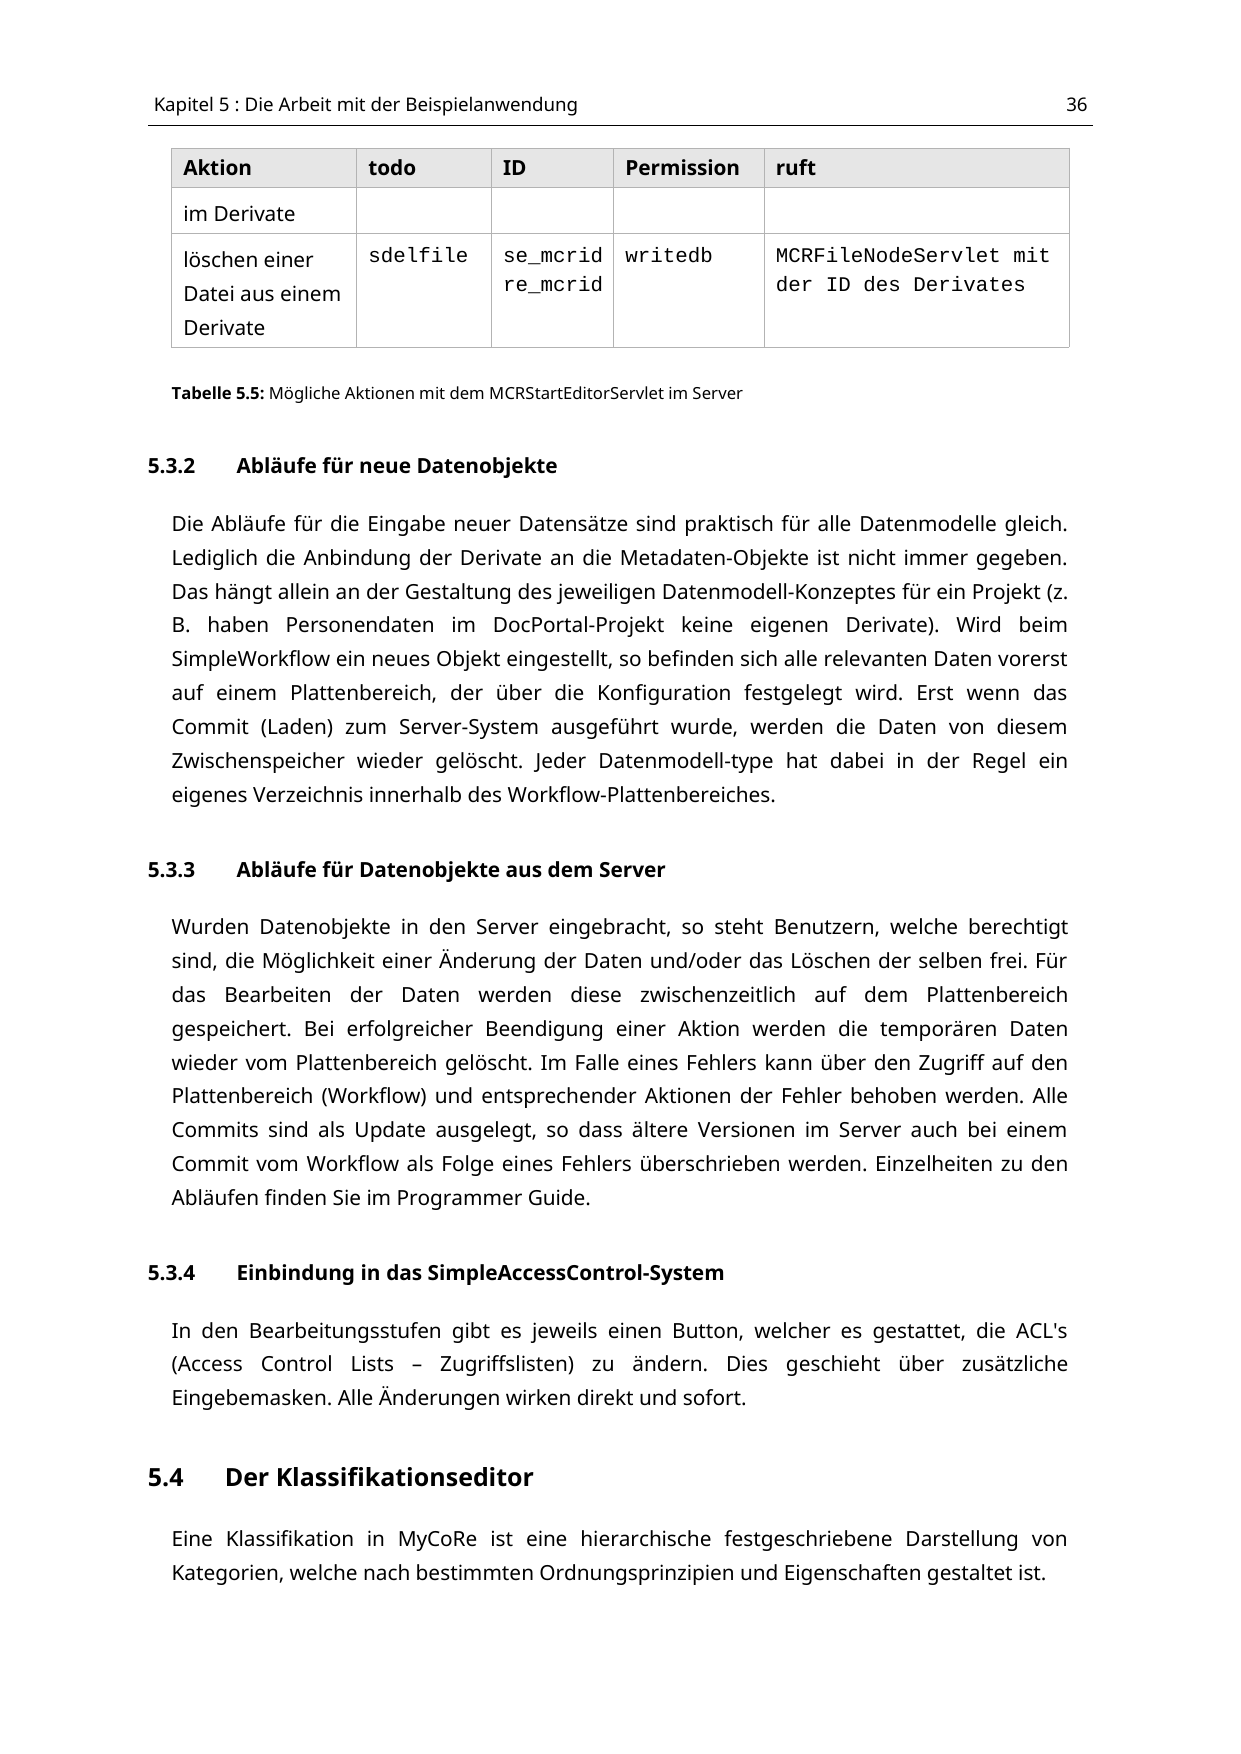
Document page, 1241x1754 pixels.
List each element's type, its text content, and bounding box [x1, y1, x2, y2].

text Wurden Datenobjekte in den Server eingebracht, so steht Benutzern, welche berechtigt sind, die Möglichkeit einer Änderung der Daten und/oder das Löschen der selben frei. Für das Bearbeiten der Daten werden diese zwischenzeitlich auf dem Plattenbereich gespeichert. Bei erfolgreicher Beendigung einer Aktion werden die temporären Daten wieder vom Plattenbereich gelöscht. Im Falle eines Fehlers kann über den Zugriff auf den Plattenbereich (Workflow) und entsprechender Aktionen der Fehler behoben werden. Alle Commits sind als Update ausgelegt, so dass ältere Versionen im Server auch bei einem Commit vom Workflow als Folge eines Fehlers überschrieben werden. Einzelheiten zu den Abläufen finden Sie im Programmer Guide. [171, 912, 1069, 1211]
table_header ruft [765, 149, 1069, 187]
table_cell writedb [614, 234, 764, 347]
subtitle Abläufe für Datenobjekte aus dem Server [148, 855, 1092, 883]
table_header ID [492, 149, 613, 187]
text Tabelle 5.5: Mögliche Aktionen mit dem MCRStartEditorServlet im Server [171, 381, 1069, 404]
table_cell MCRFileNodeServlet mit der ID des Derivates [765, 234, 1069, 347]
table_cell sdelfile [357, 234, 491, 347]
text Eine Klassifikation in MyCoRe ist eine hierarchische festgeschriebene Darstellung von Kategorien, welche nach bestimmten Ordnungsprinzipien und Eigenschaften gestaltet ist. [171, 1524, 1069, 1586]
subtitle Einbindung in das SimpleAccessControl-System [148, 1258, 1092, 1287]
table_cell im Derivate [172, 188, 356, 233]
table_cell [614, 188, 764, 233]
table_header todo [357, 149, 491, 187]
table_header Permission [614, 149, 764, 187]
table_header Aktion [172, 149, 356, 187]
table_cell [357, 188, 491, 233]
table_cell [492, 188, 613, 233]
table_cell [765, 188, 1069, 233]
subtitle Der Klassifikationseditor [148, 1460, 1092, 1494]
subtitle Abläufe für neue Datenobjekte [148, 452, 1092, 480]
table_cell löschen einer Datei aus einem Derivate [172, 234, 356, 347]
table_cell se_mcridre_mcrid [492, 234, 613, 347]
text In den Bearbeitungsstufen gibt es jeweils einen Button, welcher es gestattet, die ACL's (Access Control Lists – Zugriffslisten) zu ändern. Dies geschieht über zusätzliche Eingebemasken. Alle Änderungen wirken direkt und sofort. [171, 1316, 1069, 1412]
text Die Abläufe für die Eingabe neuer Datensätze sind praktisch für alle Datenmodelle gleich. Lediglich die Anbindung der Derivate an die Metadaten-Objekte ist nicht immer gegeben. Das hängt allein an der Gestaltung des jeweiligen Datenmodell-Konzeptes für ein Projekt (z. B. haben Personendaten im DocPortal-Projekt keine eigenen Derivate). Wird beim SimpleWorkflow ein neues Objekt eingestellt, so befinden sich alle relevanten Daten vorerst auf einem Plattenbereich, der über die Konfiguration festgelegt wird. Erst wenn das Commit (Laden) zum Server-System ausgeführt wurde, werden die Daten von diesem Zwischenspeicher wieder gelöscht. Jeder Datenmodell-type hat dabei in der Regel ein eigenes Verzeichnis innerhalb des Workflow-Plattenbereiches. [171, 509, 1069, 808]
